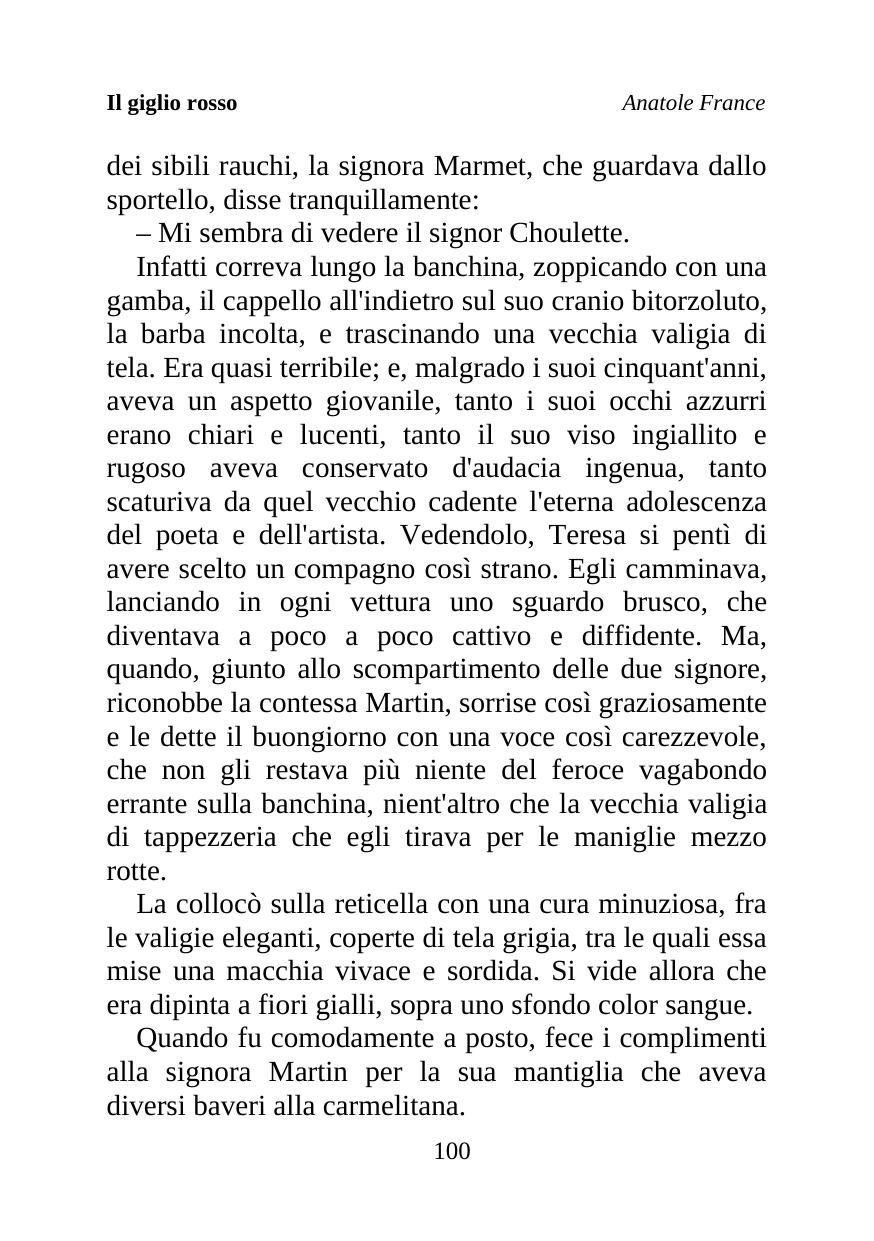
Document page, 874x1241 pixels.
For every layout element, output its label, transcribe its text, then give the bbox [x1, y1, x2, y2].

text – Mi sembra di vedere il signor Choulette. [106, 216, 768, 249]
text dei sibili rauchi, la signora Marmet, che guardava dallo sportello, disse tranquillamente: [106, 148, 768, 216]
text La collocò sulla reticella con una cura minuziosa, fra le valigie eleganti, coperte di tela grigia, tra le quali essa mise una macchia vivace e sordida. Si vide allora che era dipinta a fiori gialli, sopra uno sfondo color sangue. [106, 886, 768, 1021]
text Quando fu comodamente a posto, fece i complimenti alla signora Martin per la sua mantiglia che aveva diversi baveri alla carmelitana. [106, 1021, 768, 1121]
text Infatti correva lungo la banchina, zoppicando con una gamba, il cappello all'indietro sul suo cranio bitorzoluto, la barba incolta, e trascinando una vecchia valigia di tela. Era quasi terribile; e, malgrado i suoi cinquant'anni, aveva un aspetto giovanile, tanto i suoi occhi azzurri erano chiari e lucenti, tanto il suo viso ingiallito e rugoso aveva conservato d'audacia ingenua, tanto scaturiva da quel vecchio cadente l'eterna adolescenza del poeta e dell'artista. Vedendolo, Teresa si pentì di avere scelto un compagno così strano. Egli camminava, lanciando in ogni vettura uno sguardo brusco, che diventava a poco a poco cattivo e diffidente. Ma, quando, giunto allo scompartimento delle due signore, riconobbe la contessa Martin, sorrise così graziosamente e le dette il buongiorno con una voce così carezzevole, che non gli restava più niente del feroce vagabondo errante sulla banchina, nient'altro che la vecchia valigia di tappezzeria che egli tirava per le maniglie mezzo rotte. [106, 249, 768, 886]
